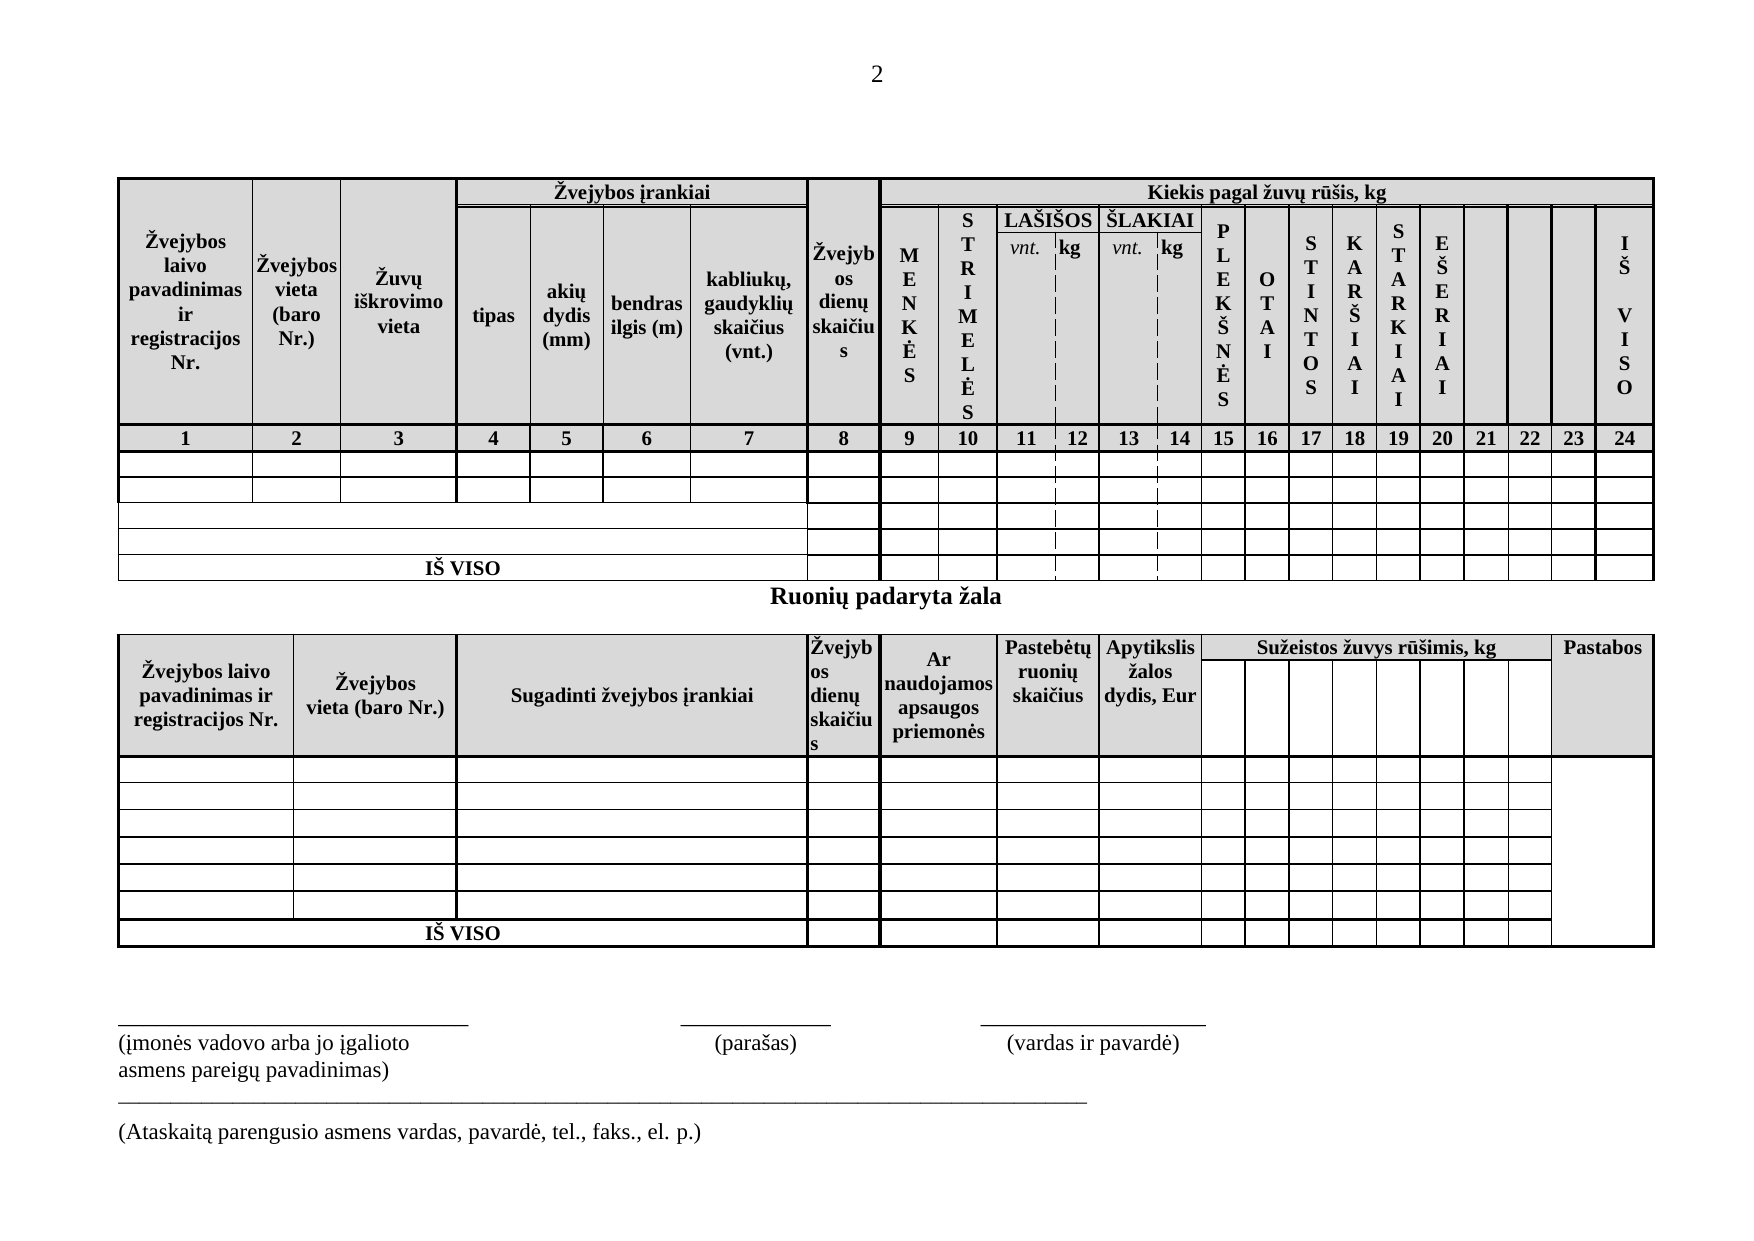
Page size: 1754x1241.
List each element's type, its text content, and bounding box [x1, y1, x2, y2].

table_cell [1465, 504, 1508, 528]
table_header Žvejybos vieta (baro Nr.) [253, 180, 340, 423]
table_cell [1246, 478, 1288, 502]
table_cell [998, 758, 1098, 781]
table_cell [1421, 758, 1463, 781]
table_cell [882, 758, 996, 781]
table_cell [120, 810, 293, 836]
table_cell [1333, 661, 1376, 755]
table_cell 12 [1055, 426, 1098, 450]
table_cell [1421, 478, 1463, 502]
table_cell [1421, 892, 1463, 917]
table_cell 1 [120, 426, 252, 450]
table_cell Žvejybos laivo pavadinimas ir registracijos Nr. [120, 635, 293, 755]
table_cell [998, 478, 1055, 502]
table_cell [1465, 865, 1508, 890]
table_cell [1465, 892, 1508, 917]
table_cell Ruonių padaryta žala [118, 581, 1654, 634]
table_cell [1552, 758, 1652, 944]
table_cell 8 [809, 426, 878, 450]
table_cell [998, 838, 1098, 863]
table_cell kabliukų, gaudyklių skaičius (vnt.) [691, 208, 806, 423]
table_cell [1246, 530, 1288, 554]
table_cell [691, 478, 806, 502]
table_cell I Š V I S O [1597, 208, 1652, 423]
table_cell vnt. [998, 233, 1055, 423]
table_cell [1290, 921, 1332, 944]
table_cell [1552, 478, 1594, 502]
table_cell 23 [1552, 426, 1594, 450]
table_cell Apytikslis žalos dydis, Eur [1100, 635, 1201, 755]
table_cell [253, 453, 340, 476]
table_cell [939, 504, 996, 528]
table_cell [1421, 504, 1463, 528]
table_cell [458, 810, 806, 836]
table_cell [294, 758, 455, 781]
table_cell [294, 810, 455, 836]
table_cell [882, 783, 996, 809]
table_cell [1333, 453, 1376, 476]
table_cell [1100, 453, 1158, 476]
table_cell [1158, 478, 1201, 502]
table_cell 14 [1158, 426, 1201, 450]
table_cell [809, 892, 878, 917]
table_cell [1246, 758, 1288, 781]
table_cell [1465, 208, 1506, 423]
table_cell [1290, 838, 1332, 863]
table_cell 9 [882, 426, 938, 450]
table_cell [1202, 921, 1244, 944]
text asmens pareigų pavadinimas) [118, 1056, 1636, 1082]
table_cell [882, 892, 996, 917]
table_cell 16 [1246, 426, 1288, 450]
table_cell [1377, 838, 1419, 863]
table_cell [1377, 810, 1419, 836]
table_cell [1421, 865, 1463, 890]
table_cell [939, 453, 996, 476]
table_cell [939, 556, 996, 580]
table_cell [1246, 921, 1288, 944]
table_cell [1509, 758, 1551, 781]
table_cell Pastebėtų ruonių skaičius [998, 635, 1098, 755]
table_cell 17 [1290, 426, 1332, 450]
table_cell LAŠIŠOS [998, 208, 1098, 232]
table_cell [1246, 504, 1288, 528]
table_header Kiekis pagal žuvų rūšis, kg [882, 180, 1652, 204]
table_cell tipas [458, 208, 530, 423]
table_cell 3 [341, 426, 455, 450]
table_cell [1100, 556, 1158, 580]
table_cell [294, 838, 455, 863]
table_cell 18 [1333, 426, 1376, 450]
table_cell [531, 453, 602, 476]
table_cell [1509, 530, 1551, 554]
table_cell [458, 453, 529, 476]
table_cell [1100, 758, 1201, 781]
table_cell [1202, 453, 1244, 476]
table_cell [458, 478, 529, 502]
table_cell [1158, 504, 1201, 528]
table_cell [1597, 504, 1652, 528]
table_cell [1377, 865, 1419, 890]
table_cell [1333, 838, 1376, 863]
table_cell [294, 783, 455, 809]
table_cell [1100, 892, 1201, 917]
table_cell [1055, 556, 1098, 580]
table_cell [120, 758, 293, 781]
table_cell Ar naudojamos apsaugos priemonės [882, 635, 996, 755]
table_cell [1552, 530, 1594, 554]
table_cell [1246, 810, 1288, 836]
table_cell 6 [604, 426, 690, 450]
table_cell [458, 783, 806, 809]
table_cell [1290, 453, 1332, 476]
table_cell [1202, 556, 1244, 580]
table_cell [1333, 865, 1376, 890]
table_cell [1509, 810, 1551, 836]
table_cell [1290, 530, 1332, 554]
table_cell [119, 503, 807, 528]
table_cell [998, 453, 1055, 476]
table_cell [1202, 810, 1244, 836]
table_cell [809, 865, 878, 890]
table_cell [1100, 921, 1201, 944]
table_cell [1333, 504, 1376, 528]
table_cell [809, 783, 878, 809]
table_cell [253, 478, 340, 502]
table_cell 11 [998, 426, 1055, 450]
table_cell [1421, 453, 1463, 476]
table_cell [1202, 892, 1244, 917]
table_cell [1465, 758, 1508, 781]
table_cell [809, 810, 878, 836]
table_cell [1100, 783, 1201, 809]
table_cell [882, 865, 996, 890]
table_cell [808, 504, 878, 528]
table_cell [1158, 556, 1201, 580]
table_cell 19 [1377, 426, 1419, 450]
table_cell [1421, 921, 1463, 944]
table_cell [808, 530, 878, 554]
table_cell [1552, 556, 1594, 580]
table_cell [1509, 478, 1551, 502]
table_cell [1597, 556, 1652, 580]
table_cell [1055, 504, 1098, 528]
table_cell [1509, 556, 1551, 580]
table_cell K A R Š I A I [1333, 208, 1376, 423]
table_cell 5 [531, 426, 602, 450]
table_cell [1158, 453, 1201, 476]
table_cell [1333, 783, 1376, 809]
table_cell [120, 892, 293, 917]
table_cell [998, 892, 1098, 917]
table_cell ŠLAKIAI [1100, 208, 1201, 232]
table_cell [998, 530, 1055, 554]
table_cell [1509, 504, 1551, 528]
table_cell [1509, 453, 1551, 476]
table_cell [1597, 478, 1652, 502]
table_cell [1597, 530, 1652, 554]
table_cell [882, 453, 938, 476]
table_cell Sugadinti žvejybos įrankiai [458, 635, 806, 755]
table_cell [998, 921, 1098, 944]
table_cell [882, 478, 938, 502]
table_cell [1202, 758, 1244, 781]
table_cell S T I N T O S [1290, 208, 1332, 423]
table_cell [1465, 661, 1508, 755]
table_cell [1552, 453, 1594, 476]
table_cell [1465, 530, 1508, 554]
table_cell vnt. [1100, 233, 1158, 423]
table_cell [1509, 892, 1551, 917]
table_cell [1465, 810, 1508, 836]
table_cell [1100, 838, 1201, 863]
table_cell [1100, 810, 1201, 836]
table_cell [1202, 530, 1244, 554]
table_cell [1055, 478, 1098, 502]
table_cell [120, 478, 252, 502]
table_cell E Š E R I A I [1421, 208, 1463, 423]
table_cell [808, 556, 878, 580]
table_cell [1202, 838, 1244, 863]
table_cell IŠ VISO [119, 555, 807, 580]
table_cell [604, 453, 690, 476]
table_cell 22 [1509, 426, 1551, 450]
table_cell [1421, 838, 1463, 863]
table_cell [458, 838, 806, 863]
table_cell 15 [1202, 426, 1244, 450]
table_cell [119, 529, 807, 554]
table_cell [1202, 504, 1244, 528]
table_cell [1246, 556, 1288, 580]
table_header Žvejybos įrankiai [458, 180, 806, 204]
table_cell [1202, 661, 1244, 755]
table_cell [1290, 661, 1332, 755]
table_cell [998, 810, 1098, 836]
table_cell [882, 504, 938, 528]
table_cell [294, 865, 455, 890]
table_cell [1290, 478, 1332, 502]
table_cell [1333, 921, 1376, 944]
table_cell [1246, 892, 1288, 917]
table_cell [1202, 783, 1244, 809]
table_cell [691, 453, 806, 476]
table_cell 24 [1597, 426, 1652, 450]
table_cell [1421, 530, 1463, 554]
table_cell [809, 838, 878, 863]
table_cell [882, 810, 996, 836]
table_cell 13 [1100, 426, 1158, 450]
table_cell [1055, 453, 1098, 476]
table_cell [939, 530, 996, 554]
table_cell [294, 892, 455, 917]
table_cell [341, 478, 455, 502]
table_cell [1100, 865, 1201, 890]
table_cell [1100, 504, 1158, 528]
table_cell [809, 758, 878, 781]
table_cell [1158, 530, 1201, 554]
table_cell [809, 453, 878, 476]
table_cell Žvejybos dienų skaičius [809, 635, 878, 755]
table_cell [998, 556, 1055, 580]
table_header Žuvų iškrovimo vieta [341, 180, 455, 423]
table_cell [882, 921, 996, 944]
table_cell [1377, 504, 1419, 528]
table_cell [1100, 530, 1158, 554]
table_cell [458, 892, 806, 917]
table_cell 10 [939, 426, 996, 450]
table_cell [1597, 453, 1652, 476]
table_cell [809, 478, 878, 502]
table_cell [1377, 530, 1419, 554]
table_cell [1509, 921, 1551, 944]
table_cell [998, 783, 1098, 809]
table_cell [1290, 865, 1332, 890]
table_cell [1552, 504, 1594, 528]
text (įmonės vadovo arba jo įgalioto (parašas) (vardas ir pavardė) [118, 1029, 1636, 1056]
table_cell 20 [1421, 426, 1463, 450]
text ____________________________ ____________ __________________ [118, 1001, 1636, 1029]
table_cell [1377, 478, 1419, 502]
table_cell [1100, 478, 1158, 502]
table_cell 2 [253, 426, 340, 450]
table_cell [341, 453, 455, 476]
table_header Žvejybos dienų skaičius [809, 180, 878, 423]
table_cell kg [1158, 233, 1201, 423]
table_cell [998, 504, 1055, 528]
table_cell [120, 865, 293, 890]
table_cell [1333, 478, 1376, 502]
table_cell [1377, 783, 1419, 809]
table_cell [1290, 810, 1332, 836]
table_cell [882, 838, 996, 863]
table_cell [1421, 810, 1463, 836]
table_cell akių dydis (mm) [531, 208, 603, 423]
table_cell [1290, 556, 1332, 580]
table_cell [1202, 478, 1244, 502]
table_cell [882, 556, 938, 580]
table_cell [604, 478, 690, 502]
table_cell O T A I [1246, 208, 1288, 423]
table_cell [1246, 661, 1288, 755]
table_cell 21 [1465, 426, 1508, 450]
table_cell [1055, 530, 1098, 554]
table_cell [1509, 208, 1550, 423]
table_cell [1509, 661, 1551, 755]
table_cell [458, 758, 806, 781]
table_cell [1246, 783, 1288, 809]
table_cell [1377, 892, 1419, 917]
table_cell S T A R K I A I [1377, 208, 1419, 423]
table_cell [939, 478, 996, 502]
table_cell [1333, 556, 1376, 580]
table_cell Pastabos [1552, 635, 1652, 755]
table_cell M E N K Ė S [882, 208, 938, 423]
table_cell [1465, 556, 1508, 580]
table_cell [1377, 453, 1419, 476]
table_cell [1290, 892, 1332, 917]
text _____________________________________________________________________________________________ [118, 1082, 1636, 1106]
table_cell kg [1055, 233, 1098, 423]
table_cell [1509, 783, 1551, 809]
table_cell [1465, 921, 1508, 944]
table_cell [120, 838, 293, 863]
table_cell [1333, 530, 1376, 554]
table_cell [1421, 783, 1463, 809]
table_cell [1290, 783, 1332, 809]
table_cell 4 [458, 426, 529, 450]
table_cell [1465, 838, 1508, 863]
table_cell [1246, 865, 1288, 890]
table_cell [882, 530, 938, 554]
table_cell [1377, 661, 1419, 755]
table_cell Sužeistos žuvys rūšimis, kg [1202, 635, 1551, 659]
text (Ataskaitą parengusio asmens vardas, pavardė, tel., faks., el. p.) [118, 1118, 1653, 1144]
table_cell [531, 478, 602, 502]
table_cell [1246, 453, 1288, 476]
table_cell bendras ilgis (m) [604, 208, 690, 423]
table_cell [120, 783, 293, 809]
table_cell [998, 865, 1098, 890]
table_cell S T R I M E L Ė S [939, 208, 996, 423]
table_cell Žvejybos vieta (baro Nr.) [294, 635, 455, 755]
table_cell [1377, 556, 1419, 580]
table_cell [1509, 865, 1551, 890]
table_cell [120, 453, 252, 476]
table_cell P L E K Š N Ė S [1202, 208, 1244, 423]
table_cell [1333, 892, 1376, 917]
table_cell [1290, 504, 1332, 528]
table_cell [1290, 758, 1332, 781]
table_cell [458, 865, 806, 890]
table_cell [1421, 661, 1463, 755]
table_cell 7 [691, 426, 806, 450]
table_cell [809, 921, 878, 944]
table_cell [1553, 208, 1594, 423]
table_cell [1246, 838, 1288, 863]
table_cell IŠ VISO [120, 921, 806, 944]
table_cell [1421, 556, 1463, 580]
table_cell [1377, 758, 1419, 781]
table_cell [1509, 838, 1551, 863]
table_header Žvejybos laivo pavadinimas ir registracijos Nr. [120, 180, 252, 423]
table_cell [1465, 453, 1508, 476]
table_cell [1333, 758, 1376, 781]
table_cell [1202, 865, 1244, 890]
table_cell [1333, 810, 1376, 836]
table_cell [1377, 921, 1419, 944]
table_cell [1465, 783, 1508, 809]
table_cell [1465, 478, 1508, 502]
